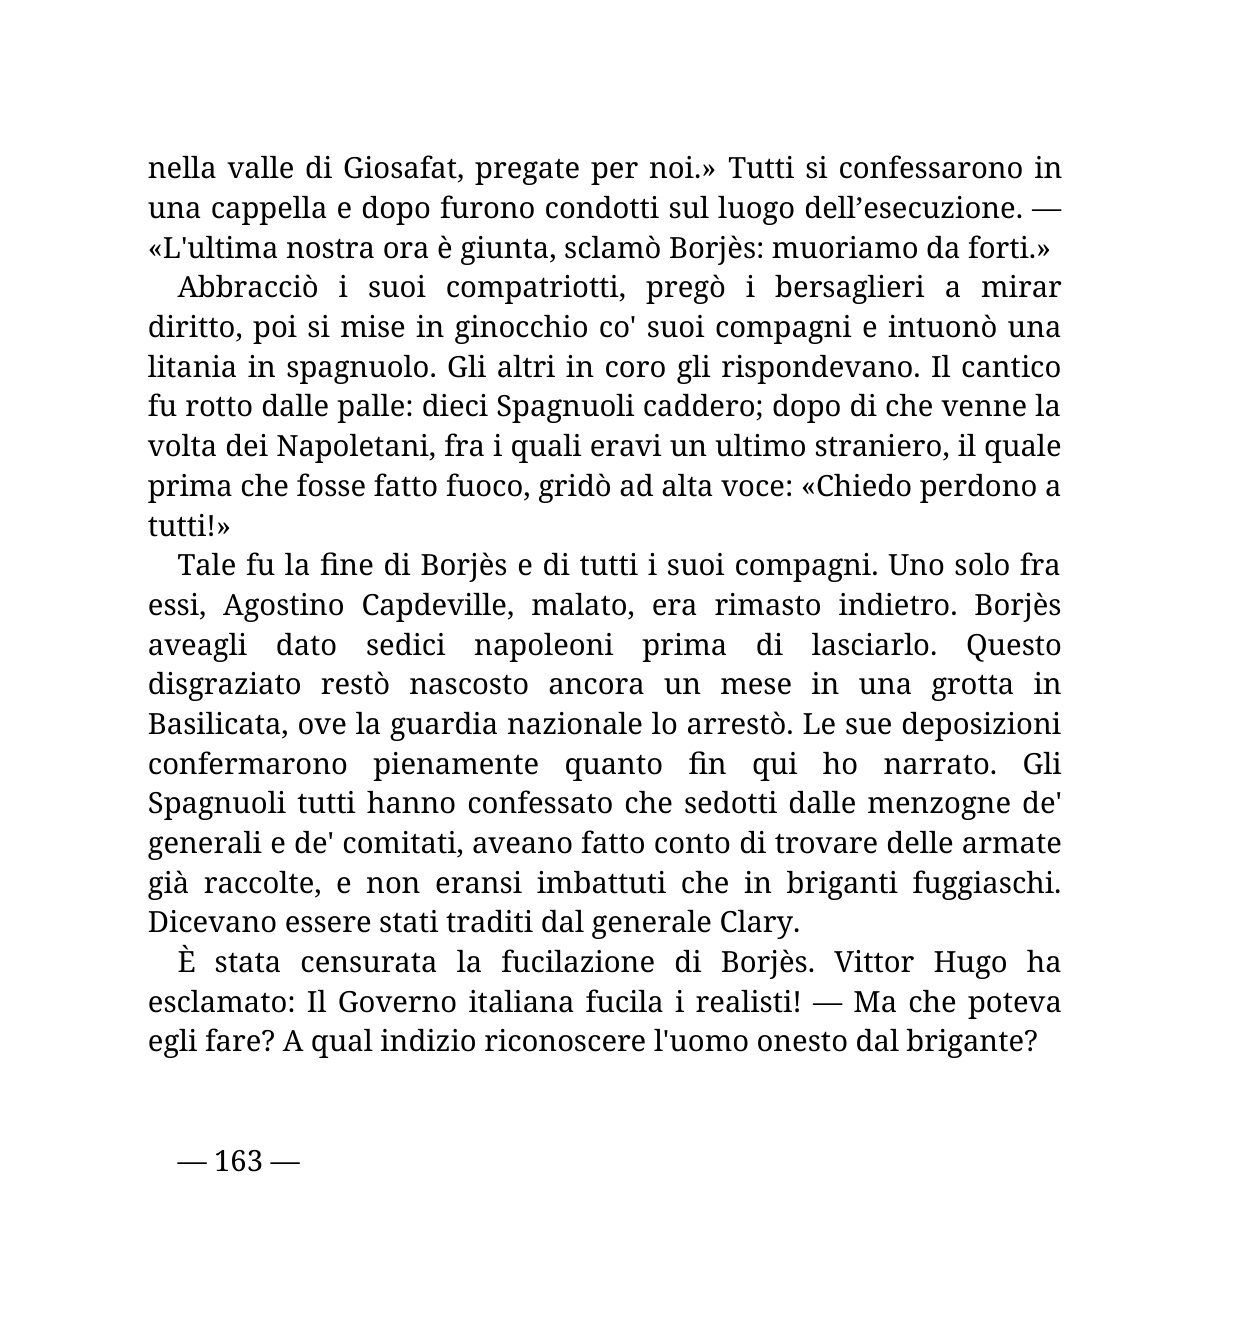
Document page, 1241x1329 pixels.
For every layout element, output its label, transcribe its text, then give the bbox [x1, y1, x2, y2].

text nella valle di Giosafat, pregate per noi.» Tutti si confessarono in una cappella e dopo furono condotti sul luogo dell’esecuzione. — «L'ultima nostra ora è giunta, sclamò Borjès: muoriamo da forti.» [148, 148, 1063, 267]
text Tale fu la fine di Borjès e di tutti i suoi compagni. Uno solo fra essi, Agostino Capdeville, malato, era rimasto indietro. Borjès aveagli dato sedici napoleoni prima di lasciarlo. Questo disgraziato restò nascosto ancora un mese in una grotta in Basilicata, ove la guardia nazionale lo arrestò. Le sue deposizioni confermarono pienamente quanto fin qui ho narrato. Gli Spagnuoli tutti hanno confessato che sedotti dalle menzogne de' generali e de' comitati, aveano fatto conto di trovare delle armate già raccolte, e non eransi imbattuti che in briganti fuggiaschi. Dicevano essere stati traditi dal generale Clary. [148, 544, 1063, 941]
text È stata censurata la fucilazione di Borjès. Vittor Hugo ha esclamato: Il Governo italiana fucila i realisti! — Ma che poteva egli fare? A qual indizio riconoscere l'uomo onesto dal brigante? [148, 941, 1063, 1060]
text — 163 — [148, 1140, 1063, 1179]
text Abbracciò i suoi compatriotti, pregò i bersaglieri a mirar diritto, poi si mise in ginocchio co' suoi compagni e intuonò una litania in spagnuolo. Gli altri in coro gli rispondevano. Il cantico fu rotto dalle palle: dieci Spagnuoli caddero; dopo di che venne la volta dei Napoletani, fra i quali eravi un ultimo straniero, il quale prima che fosse fatto fuoco, gridò ad alta voce: «Chiedo perdono a tutti!» [148, 267, 1063, 544]
